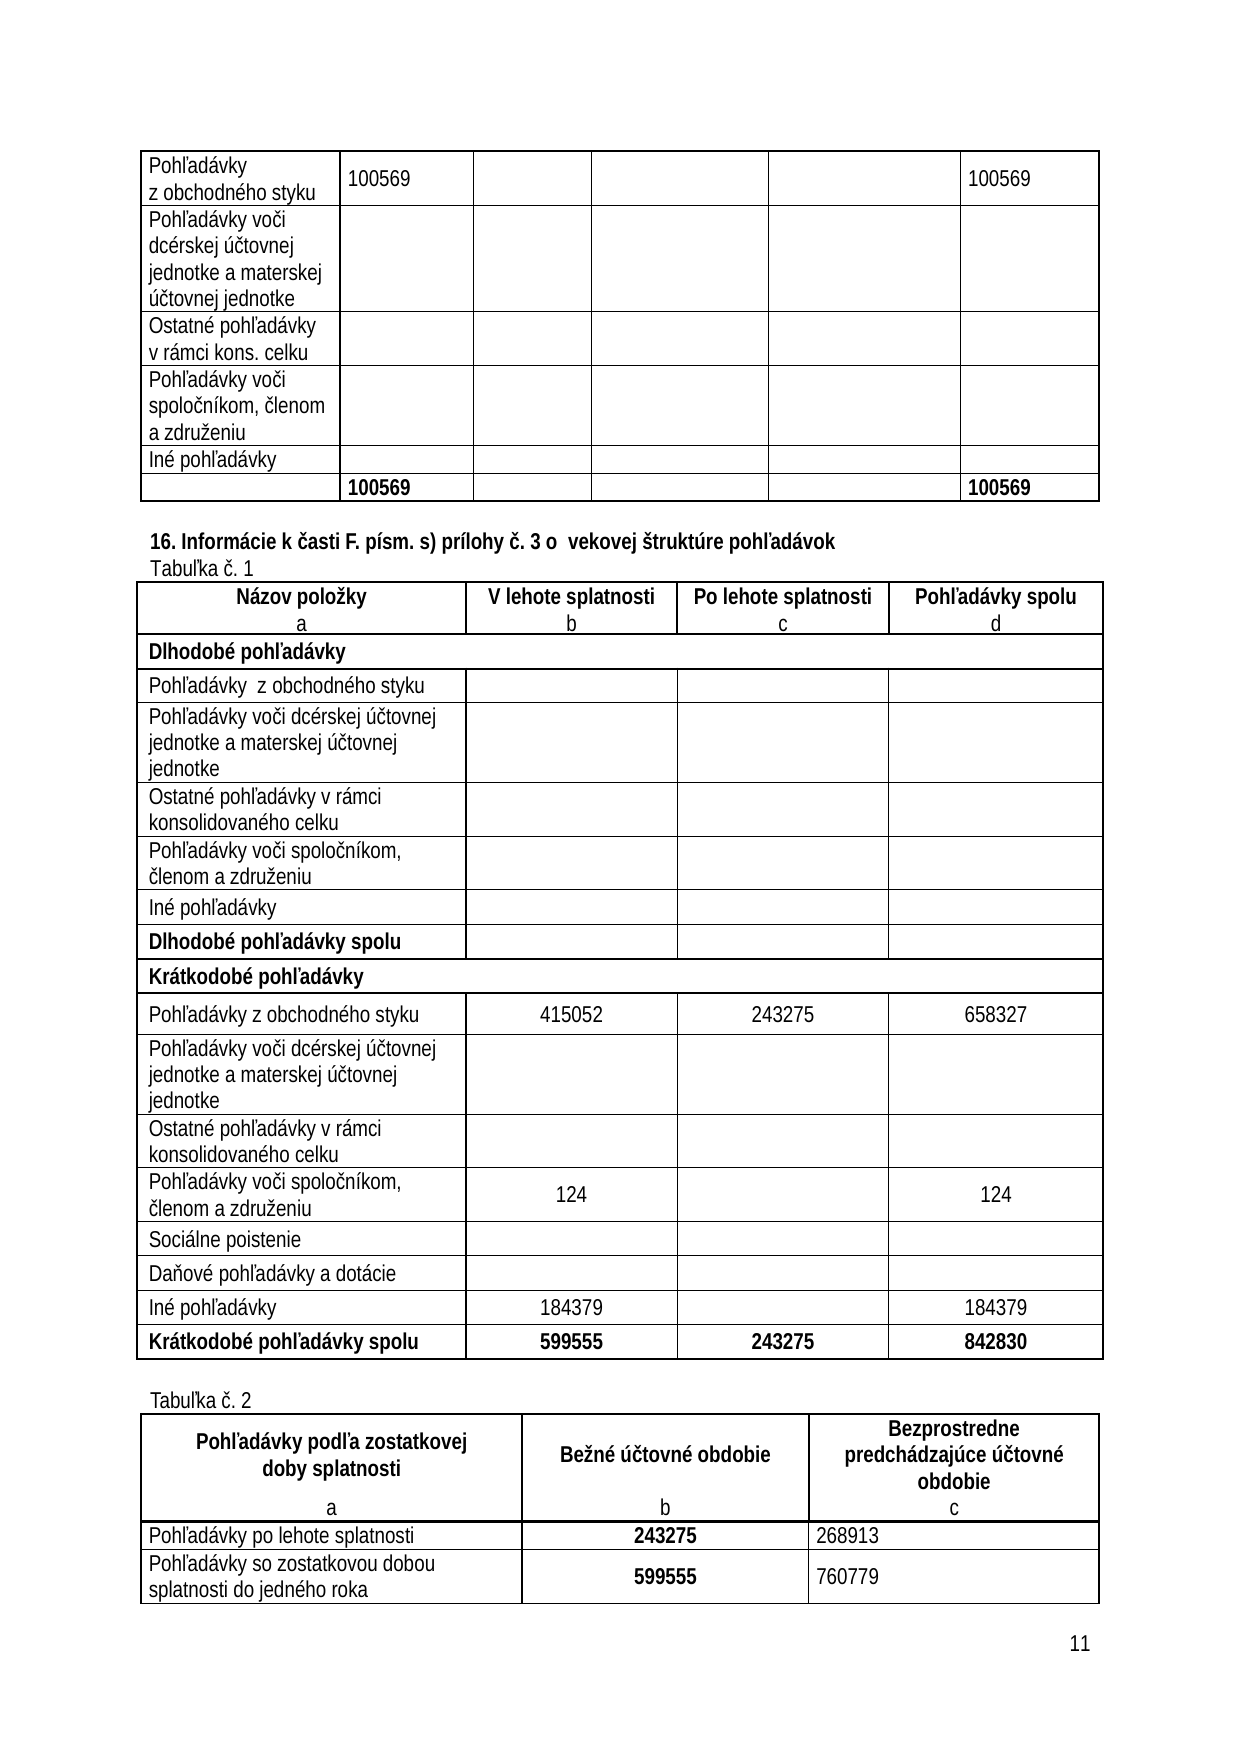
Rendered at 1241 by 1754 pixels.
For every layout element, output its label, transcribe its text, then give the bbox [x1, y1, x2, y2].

table_cell [467, 1256, 677, 1289]
table_header V lehote splatnosti [467, 583, 676, 609]
table_cell 100569 [961, 152, 1098, 205]
table_cell [142, 474, 339, 500]
table_cell [961, 312, 1098, 365]
table_cell [961, 206, 1098, 311]
table_cell [467, 1222, 677, 1255]
table_cell a [142, 1494, 521, 1520]
table_cell Sociálne poistenie [138, 1222, 465, 1255]
table_cell b [523, 1494, 808, 1520]
table_cell Pohľadávky z obchodného styku [138, 670, 465, 702]
table_header Pohľadávky podľa zostatkovej doby splatnosti [142, 1415, 521, 1494]
table_cell Iné pohľadávky [142, 446, 339, 472]
table_cell [592, 474, 768, 500]
table_cell Ostatné pohľadávky v rámci konsolidovaného celku [138, 1115, 465, 1167]
table_cell [341, 366, 473, 445]
table_cell [474, 312, 591, 365]
table_cell Daňové pohľadávky a dotácie [138, 1256, 465, 1289]
table_cell 100569 [341, 474, 473, 500]
table_cell 243275 [523, 1523, 808, 1549]
table_cell [467, 703, 677, 782]
table_cell [678, 837, 888, 889]
table_cell [889, 1035, 1102, 1113]
table_cell 415052 [467, 994, 677, 1033]
table_cell 124 [467, 1168, 677, 1221]
table_cell [889, 925, 1102, 958]
table_cell Pohľadávky z obchodného styku [142, 152, 339, 205]
table_cell Krátkodobé pohľadávky spolu [138, 1325, 465, 1358]
table_cell [341, 312, 473, 365]
table_cell Pohľadávky voči dcérskej účtovnej jednotke a materskej účtovnej jednotke [138, 1035, 465, 1113]
table_cell 599555 [467, 1325, 677, 1358]
table_cell [467, 670, 677, 702]
table_cell 100569 [341, 152, 473, 205]
table_cell 599555 [523, 1550, 808, 1603]
table_cell [678, 925, 888, 958]
table_cell Krátkodobé pohľadávky [138, 960, 1102, 992]
table_cell [889, 1256, 1102, 1289]
table_cell 100569 [961, 474, 1098, 500]
table_cell [474, 446, 591, 472]
table_cell 184379 [467, 1291, 677, 1324]
table_cell [678, 1222, 888, 1255]
table_cell [474, 206, 591, 311]
table_cell [467, 837, 677, 889]
table_cell 760779 [809, 1550, 1098, 1603]
table_cell [467, 925, 677, 958]
title 16. Informácie k časti F. písm. s) prílohy č. 3 o vekovej štruktúre pohľadávok [150, 528, 1090, 555]
table_cell [889, 890, 1102, 923]
table_cell Dlhodobé pohľadávky [138, 635, 1102, 667]
table_cell Pohľadávky z obchodného styku [138, 994, 465, 1033]
table_cell d [890, 610, 1102, 633]
table_cell [769, 312, 960, 365]
table_cell [769, 474, 960, 500]
table_cell [467, 1035, 677, 1113]
table_cell [889, 703, 1102, 782]
table_cell [678, 783, 888, 836]
table_cell [889, 837, 1102, 889]
table_cell c [810, 1494, 1098, 1520]
table_cell c [678, 610, 888, 633]
table_cell [474, 474, 591, 500]
table_cell Pohľadávky voči spoločníkom, členom a združeniu [138, 1168, 465, 1221]
table_header Bežné účtovné obdobie [523, 1415, 808, 1494]
table_cell Pohľadávky po lehote splatnosti [142, 1523, 521, 1549]
table_cell [592, 206, 768, 311]
table_header Po lehote splatnosti [678, 583, 888, 609]
table_cell Dlhodobé pohľadávky spolu [138, 925, 465, 958]
table_cell [889, 783, 1102, 836]
table_cell a [138, 610, 465, 633]
table_cell [889, 1222, 1102, 1255]
table_cell [474, 152, 591, 205]
table_cell [341, 446, 473, 472]
table_cell [592, 152, 768, 205]
table_header Pohľadávky spolu [890, 583, 1102, 609]
table_cell [467, 1115, 677, 1167]
table_cell 658327 [889, 994, 1102, 1033]
table_cell 243275 [678, 1325, 888, 1358]
table_cell [678, 1168, 888, 1221]
table_cell [592, 366, 768, 445]
table_cell 268913 [809, 1523, 1098, 1549]
table_header Bezprostredne predchádzajúce účtovné obdobie [810, 1415, 1098, 1494]
table_cell Pohľadávky so zostatkovou dobou splatnosti do jedného roka [142, 1550, 521, 1603]
table_cell [592, 312, 768, 365]
table_cell [889, 670, 1102, 702]
table_cell Pohľadávky voči dcérskej účtovnej jednotke a materskej účtovnej jednotke [138, 703, 465, 782]
table_cell b [467, 610, 676, 633]
table_cell [678, 670, 888, 702]
table_cell [678, 890, 888, 923]
table_cell [678, 1035, 888, 1113]
table_cell Pohľadávky voči spoločníkom, členom a združeniu [138, 837, 465, 889]
table_cell 124 [889, 1168, 1102, 1221]
table_cell [769, 446, 960, 472]
text Tabuľka č. 1 [150, 555, 1090, 581]
table_cell [769, 366, 960, 445]
table_cell 184379 [889, 1291, 1102, 1324]
table_cell 243275 [678, 994, 888, 1033]
table_cell [678, 1115, 888, 1167]
table_cell Ostatné pohľadávky v rámci kons. celku [142, 312, 339, 365]
table_cell [961, 446, 1098, 472]
table_cell [592, 446, 768, 472]
table_cell [678, 1291, 888, 1324]
table_cell [467, 890, 677, 923]
table_cell [769, 206, 960, 311]
table_cell 842830 [889, 1325, 1102, 1358]
table_cell [678, 1256, 888, 1289]
table_cell [961, 366, 1098, 445]
table_cell Iné pohľadávky [138, 890, 465, 923]
table_cell [467, 783, 677, 836]
table_cell [889, 1115, 1102, 1167]
table_cell Ostatné pohľadávky v rámci konsolidovaného celku [138, 783, 465, 836]
table_cell [341, 206, 473, 311]
table_cell [678, 703, 888, 782]
table_header Názov položky [138, 583, 465, 609]
title Tabuľka č. 2 [150, 1387, 1090, 1413]
table_cell Pohľadávky voči spoločníkom, členom a združeniu [142, 366, 339, 445]
table_cell [474, 366, 591, 445]
table_cell Iné pohľadávky [138, 1291, 465, 1324]
table_cell [769, 152, 960, 205]
table_cell Pohľadávky voči dcérskej účtovnej jednotke a materskej účtovnej jednotke [142, 206, 339, 311]
